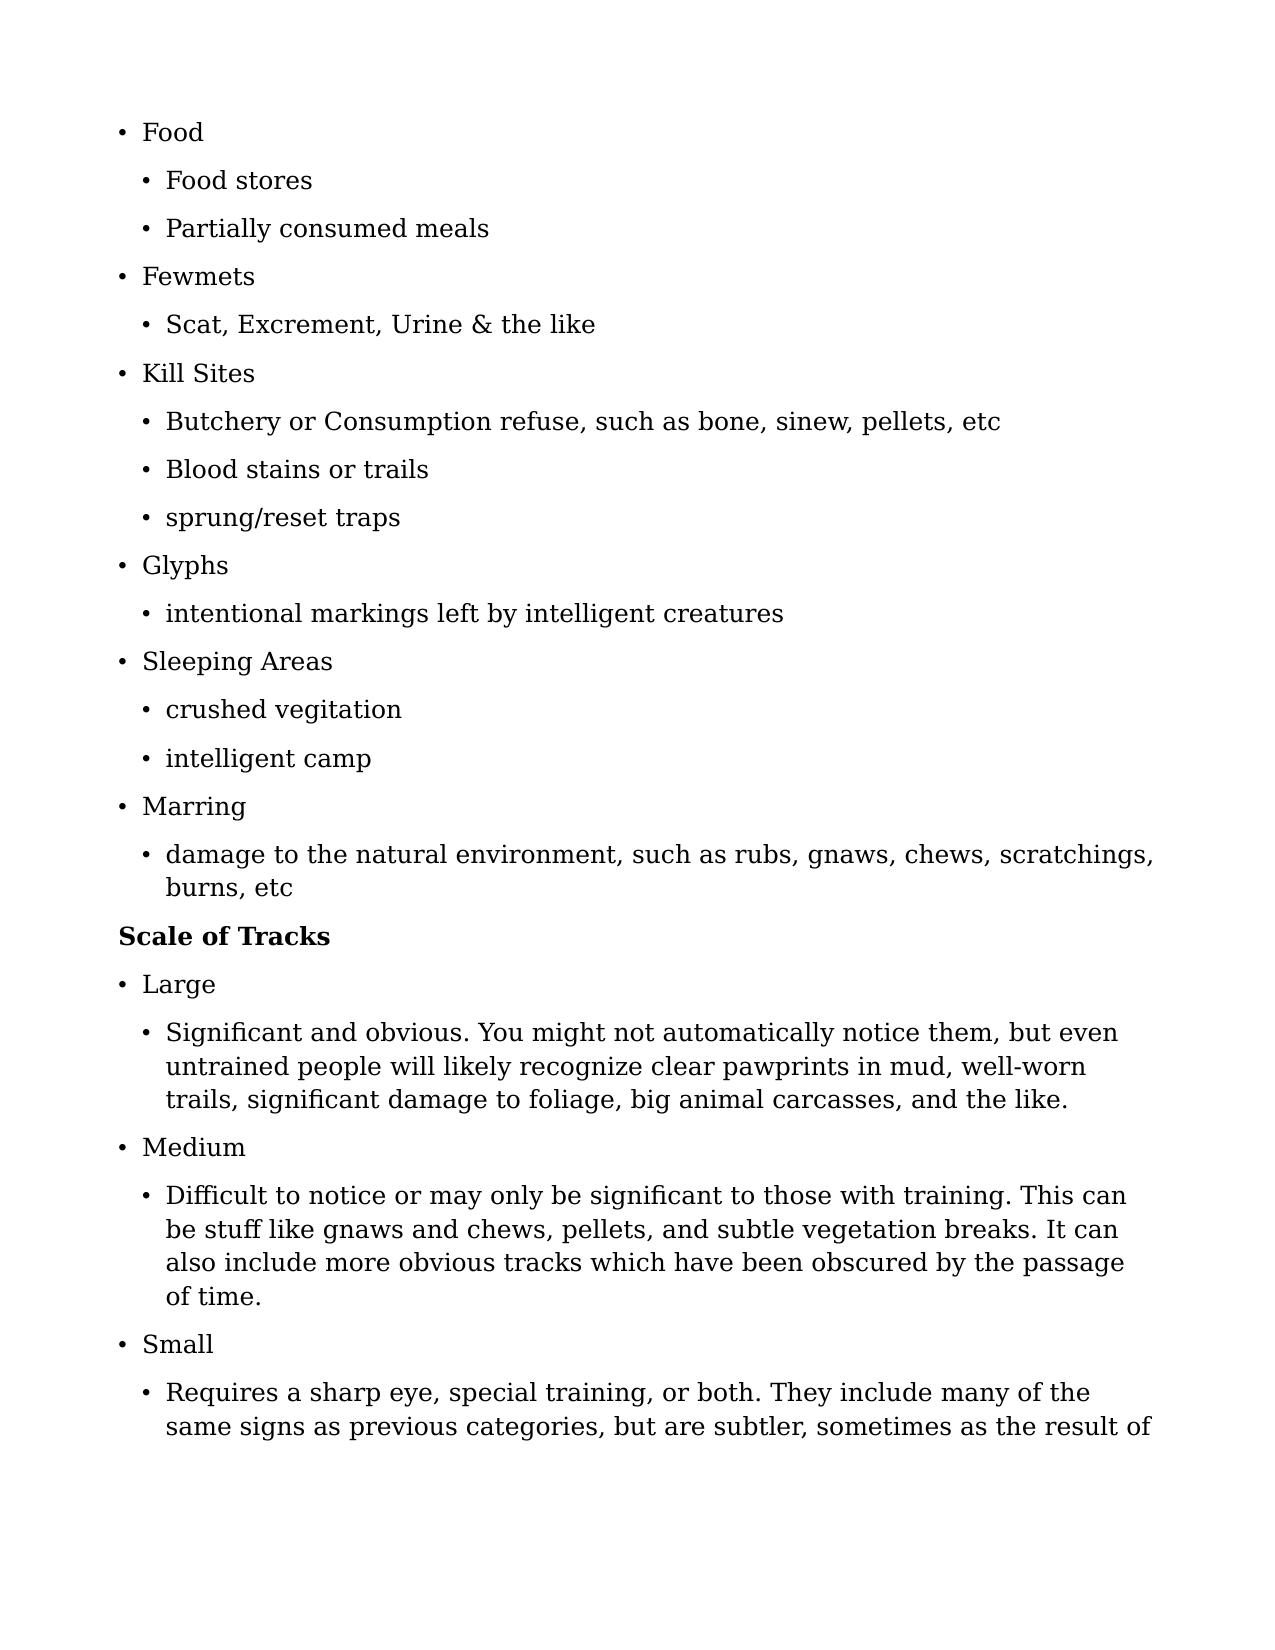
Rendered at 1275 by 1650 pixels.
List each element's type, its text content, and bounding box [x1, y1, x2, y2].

list Marring [118, 792, 1157, 821]
list Medium [118, 1133, 1157, 1162]
list intentional markings left by intelligent creatures [142, 599, 1157, 628]
text Scale of Tracks [118, 922, 1157, 951]
list Scat, Excrement, Urine & the like [142, 311, 1157, 340]
list Difficult to notice or may only be significant to those with training. This can be stuff like gnaws and chews, pellets, and subtle vegetation breaks. It can also include more obvious tracks which have been obscured by the passage of time. [142, 1181, 1157, 1311]
list Food stores [142, 166, 1157, 195]
list damage to the natural environment, such as rubs, gnaws, chews, scratchings, burns, etc [142, 840, 1157, 903]
list Significant and obvious. You might not automatically notice them, but even untrained people will likely recognize clear pawprints in mud, well-worn trails, significant damage to foliage, big animal carcasses, and the like. [142, 1018, 1157, 1114]
list Butchery or Consumption refuse, such as bone, sinew, pellets, etc [142, 407, 1157, 436]
list Small [118, 1330, 1157, 1359]
list crushed vegitation [142, 696, 1157, 725]
list Sleeping Areas [118, 647, 1157, 677]
list Partially consumed meals [142, 214, 1157, 243]
list Large [118, 970, 1157, 999]
list Food [118, 118, 1157, 147]
list Blood stains or trails [142, 455, 1157, 484]
list Requires a sharp eye, special training, or both. They include many of the same signs as previous categories, but are subtler, sometimes as the result of [142, 1378, 1157, 1441]
list intelligent camp [142, 744, 1157, 773]
list Glyphs [118, 551, 1157, 580]
list sprung/reset traps [142, 503, 1157, 532]
list Kill Sites [118, 359, 1157, 388]
list Fewmets [118, 262, 1157, 292]
